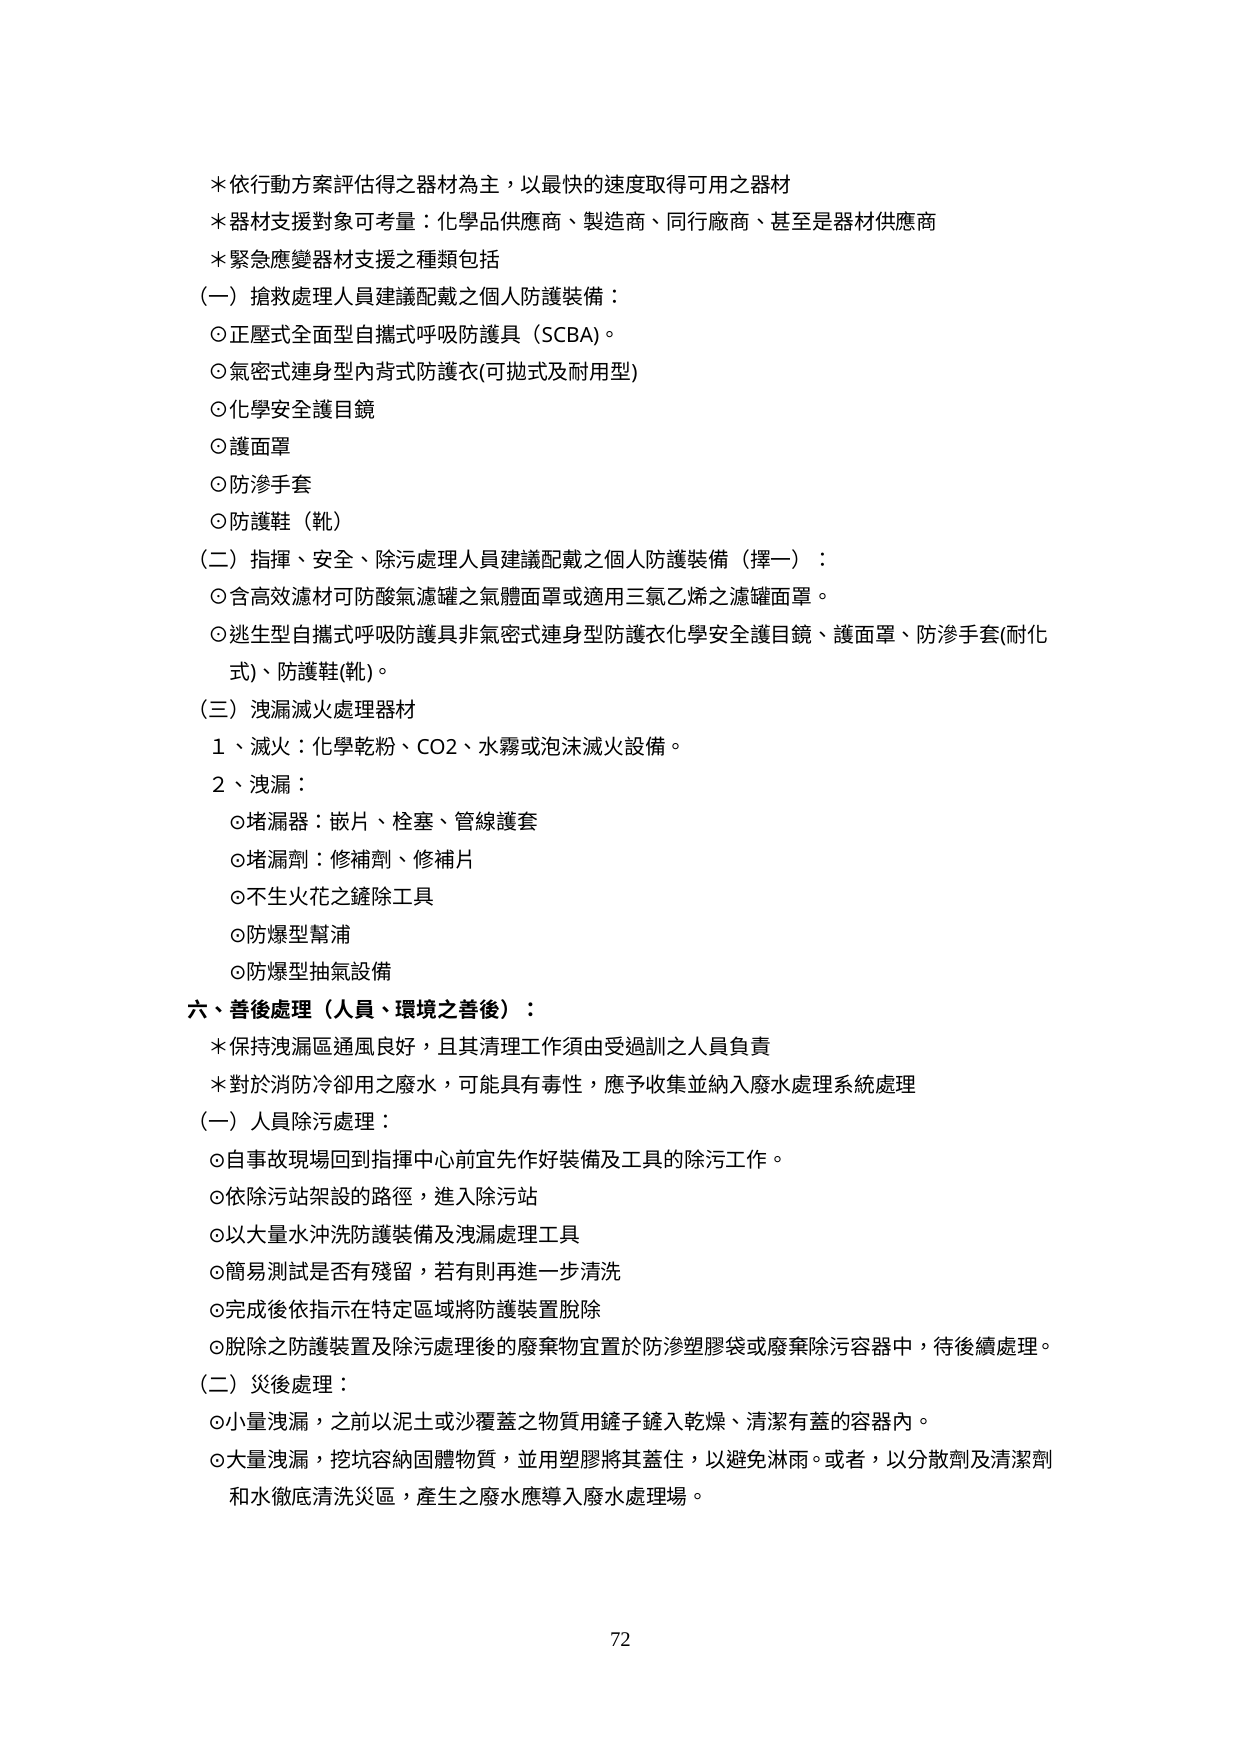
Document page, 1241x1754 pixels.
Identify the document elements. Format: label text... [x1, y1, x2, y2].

text ⊙大量洩漏，挖坑容納固體物質，並用塑膠將其蓋住，以避免淋雨。或者，以分散劑及清潔劑和水徹底清洗災區，產生之廢水應導入廢水處理場。 [208, 1439, 1053, 1514]
text １、滅火：化學乾粉、CO2、水霧或泡沫滅火設備。 [187, 727, 1053, 764]
text ⊙脫除之防護裝置及除污處理後的廢棄物宜置於防滲塑膠袋或廢棄除污容器中，待後續處理。 [208, 1327, 1053, 1364]
text ⊙含高效濾材可防酸氣濾罐之氣體面罩或適用三氯乙烯之濾罐面罩。 [187, 577, 1053, 614]
text ⊙堵漏劑：修補劑、修補片 [187, 839, 1053, 877]
text 六、善後處理（人員、環境之善後）： [187, 989, 1053, 1027]
text ＊緊急應變器材支援之種類包括 [187, 239, 1053, 277]
text ⊙堵漏器：嵌片、栓塞、管線護套 [229, 802, 1053, 839]
text ⊙防護鞋（靴） [187, 502, 1053, 539]
text ２、洩漏： [208, 764, 1053, 802]
text ⊙逃生型自攜式呼吸防護具非氣密式連身型防護衣化學安全護目鏡、護面罩、防滲手套(耐化式)、防護鞋(靴)。 [187, 614, 1053, 689]
text （一）人員除污處理： [187, 1102, 1053, 1139]
text ⊙不生火花之鏟除工具 [187, 877, 1053, 914]
text （二）指揮、安全、除污處理人員建議配戴之個人防護裝備（擇一）： [187, 539, 1053, 577]
text ⊙自事故現場回到指揮中心前宜先作好裝備及工具的除污工作。 [187, 1139, 1053, 1177]
text ⊙簡易測試是否有殘留，若有則再進一步清洗 [187, 1252, 1053, 1289]
text ⊙依除污站架設的路徑，進入除污站 [187, 1177, 1053, 1214]
text ⊙防爆型抽氣設備 [187, 952, 1053, 989]
text ＊對於消防冷卻用之廢水，可能具有毒性，應予收集並納入廢水處理系統處理 [187, 1064, 1053, 1102]
text ⊙小量洩漏，之前以泥土或沙覆蓋之物質用鏟子鏟入乾燥、清潔有蓋的容器內。 [187, 1402, 1053, 1439]
text ⊙以大量水沖洗防護裝備及洩漏處理工具 [187, 1214, 1053, 1252]
text ⊙氣密式連身型內背式防護衣(可拋式及耐用型) [187, 352, 1053, 389]
text （二）災後處理： [187, 1364, 1053, 1402]
text ⊙防爆型幫浦 [187, 914, 1053, 952]
text ⊙完成後依指示在特定區域將防護裝置脫除 [187, 1289, 1053, 1327]
text ⊙正壓式全面型自攜式呼吸防護具（SCBA)。 [187, 314, 1053, 352]
text ⊙護面罩 [187, 427, 1053, 464]
text ＊器材支援對象可考量：化學品供應商、製造商、同行廠商、甚至是器材供應商 [187, 202, 1053, 239]
text （三）洩漏滅火處理器材 [187, 689, 1053, 727]
text ⊙化學安全護目鏡 [187, 389, 1053, 427]
text ＊依行動方案評估得之器材為主，以最快的速度取得可用之器材 [187, 164, 1053, 202]
text （一）搶救處理人員建議配戴之個人防護裝備： [187, 277, 1053, 314]
text ＊保持洩漏區通風良好，且其清理工作須由受過訓之人員負責 [187, 1027, 1053, 1064]
text ⊙防滲手套 [187, 464, 1053, 502]
